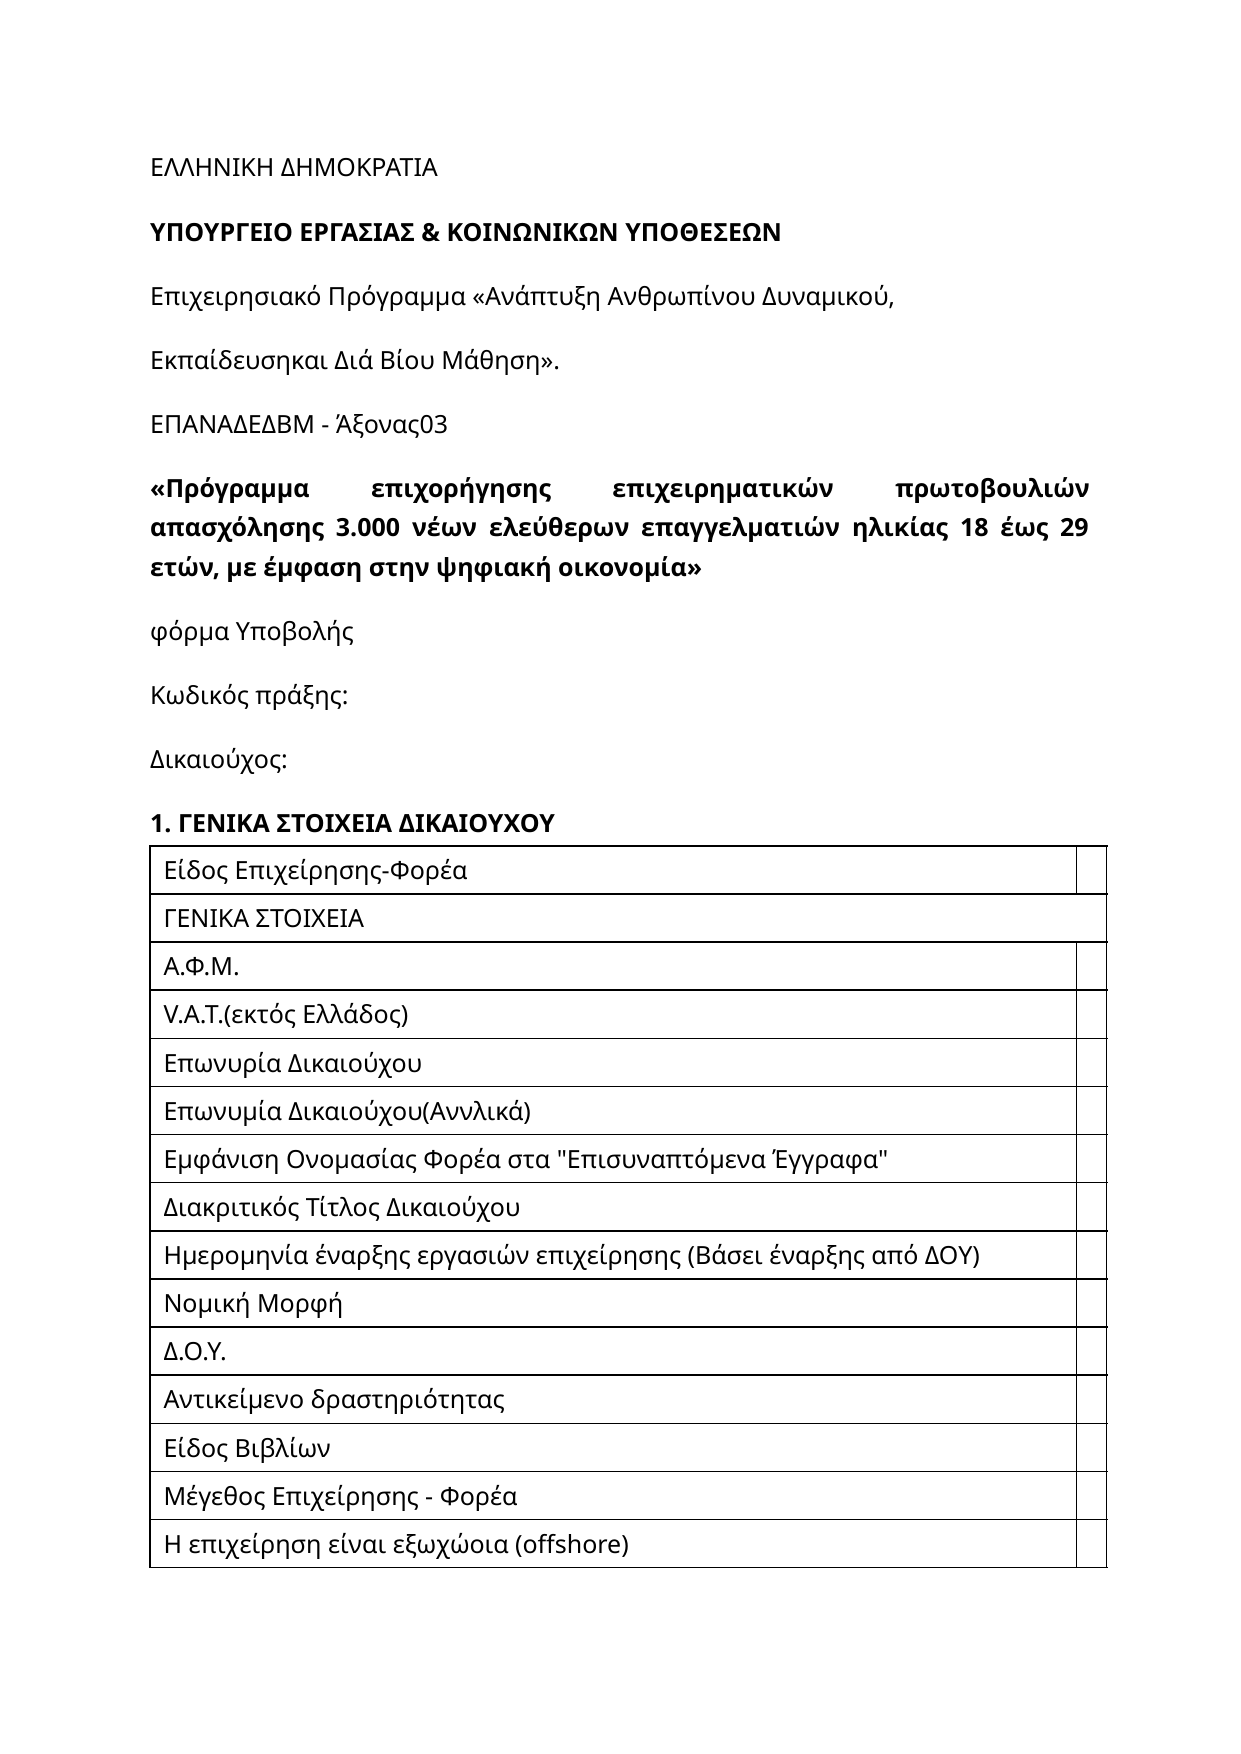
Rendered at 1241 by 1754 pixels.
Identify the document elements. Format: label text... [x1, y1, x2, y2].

table_cell Η επιχείρηση είναι εξωχώοια (offshore) [151, 1520, 1076, 1567]
table_cell Μέγεθος Επιχείρησης - Φορέα [151, 1472, 1076, 1519]
text ΕΛΛΗΝΙΚΗ ΔΗΜΟΚΡΑΤΙΑ [150, 150, 1090, 184]
table_cell Ημερομηνία έναρξης εργασιών επιχείρησης (Βάσει έναρξης από ΔΟΥ) [151, 1232, 1076, 1278]
text Κωδικός πράξης: [150, 677, 1090, 712]
table_cell [1077, 1280, 1106, 1326]
table_cell [1077, 991, 1106, 1037]
table_cell [1077, 1520, 1106, 1567]
table_cell Α.Φ.Μ. [151, 943, 1076, 989]
table_cell ΓΕΝΙΚΑ ΣΤΟΙΧΕΙΑ [151, 895, 1106, 941]
table_cell [1077, 1472, 1106, 1519]
text Δικαιούχος: [150, 742, 1090, 776]
text Επιχειρησιακό Πρόγραμμα «Ανάπτυξη Ανθρωπίνου Δυναμικού, [150, 278, 1090, 312]
text Εκπαίδευσηκαι Διά Βίου Μάθηση». [150, 342, 1090, 377]
text 1. ΓΕΝΙΚΑ ΣΤΟΙΧΕΙΑ ΔΙΚΑΙΟΥΧΟΥ [150, 806, 1090, 840]
table_cell Επωνυρία Δικαιούχου [151, 1039, 1076, 1086]
table_cell [1077, 1232, 1106, 1278]
table_cell [1077, 1087, 1106, 1134]
table_cell Νομική Μορφή [151, 1280, 1076, 1326]
table_cell Είδος Βιβλίων [151, 1424, 1076, 1471]
table_cell [1077, 943, 1106, 989]
table_cell [1077, 1376, 1106, 1422]
table_cell [1077, 1424, 1106, 1471]
table_cell V.A.T.(εκτός Ελλάδος) [151, 991, 1076, 1037]
table_cell Δ.Ο.Υ. [151, 1328, 1076, 1374]
table_header [1077, 847, 1106, 893]
table_cell Διακριτικός Τίτλος Δικαιούχου [151, 1183, 1076, 1230]
text φόρμα Υποβολής [150, 613, 1090, 647]
table_cell Επωνυμία Δικαιούχου(Αννλικά) [151, 1087, 1076, 1134]
table_header Είδος Επιχείρησης-Φορέα [151, 847, 1076, 893]
table_cell [1077, 1183, 1106, 1230]
table_cell Αντικείμενο δραστηριότητας [151, 1376, 1076, 1422]
text ΕΠΑΝΑΔΕΔΒΜ - Άξονας03 [150, 407, 1090, 441]
table_cell [1077, 1039, 1106, 1086]
text «Πρόγραμμα επιχορήγησης επιχειρηματικών πρωτοβουλιών απασχόλησης 3.000 νέων ελεύθερων επαγγελματιών ηλικίας 18 έως 29 ετών, με έμφαση στην ψηφιακή οικονομία» [150, 471, 1090, 583]
text ΥΠΟΥΡΓΕΙΟ ΕΡΓΑΣΙΑΣ & ΚΟΙΝΩΝΙΚΩΝ ΥΠΟΘΕΣΕΩΝ [150, 214, 1090, 248]
table_cell Εμφάνιση Ονομασίας Φορέα στα "Επισυναπτόμενα Έγγραφα" [151, 1135, 1076, 1182]
table_cell [1077, 1135, 1106, 1182]
table_cell [1077, 1328, 1106, 1374]
